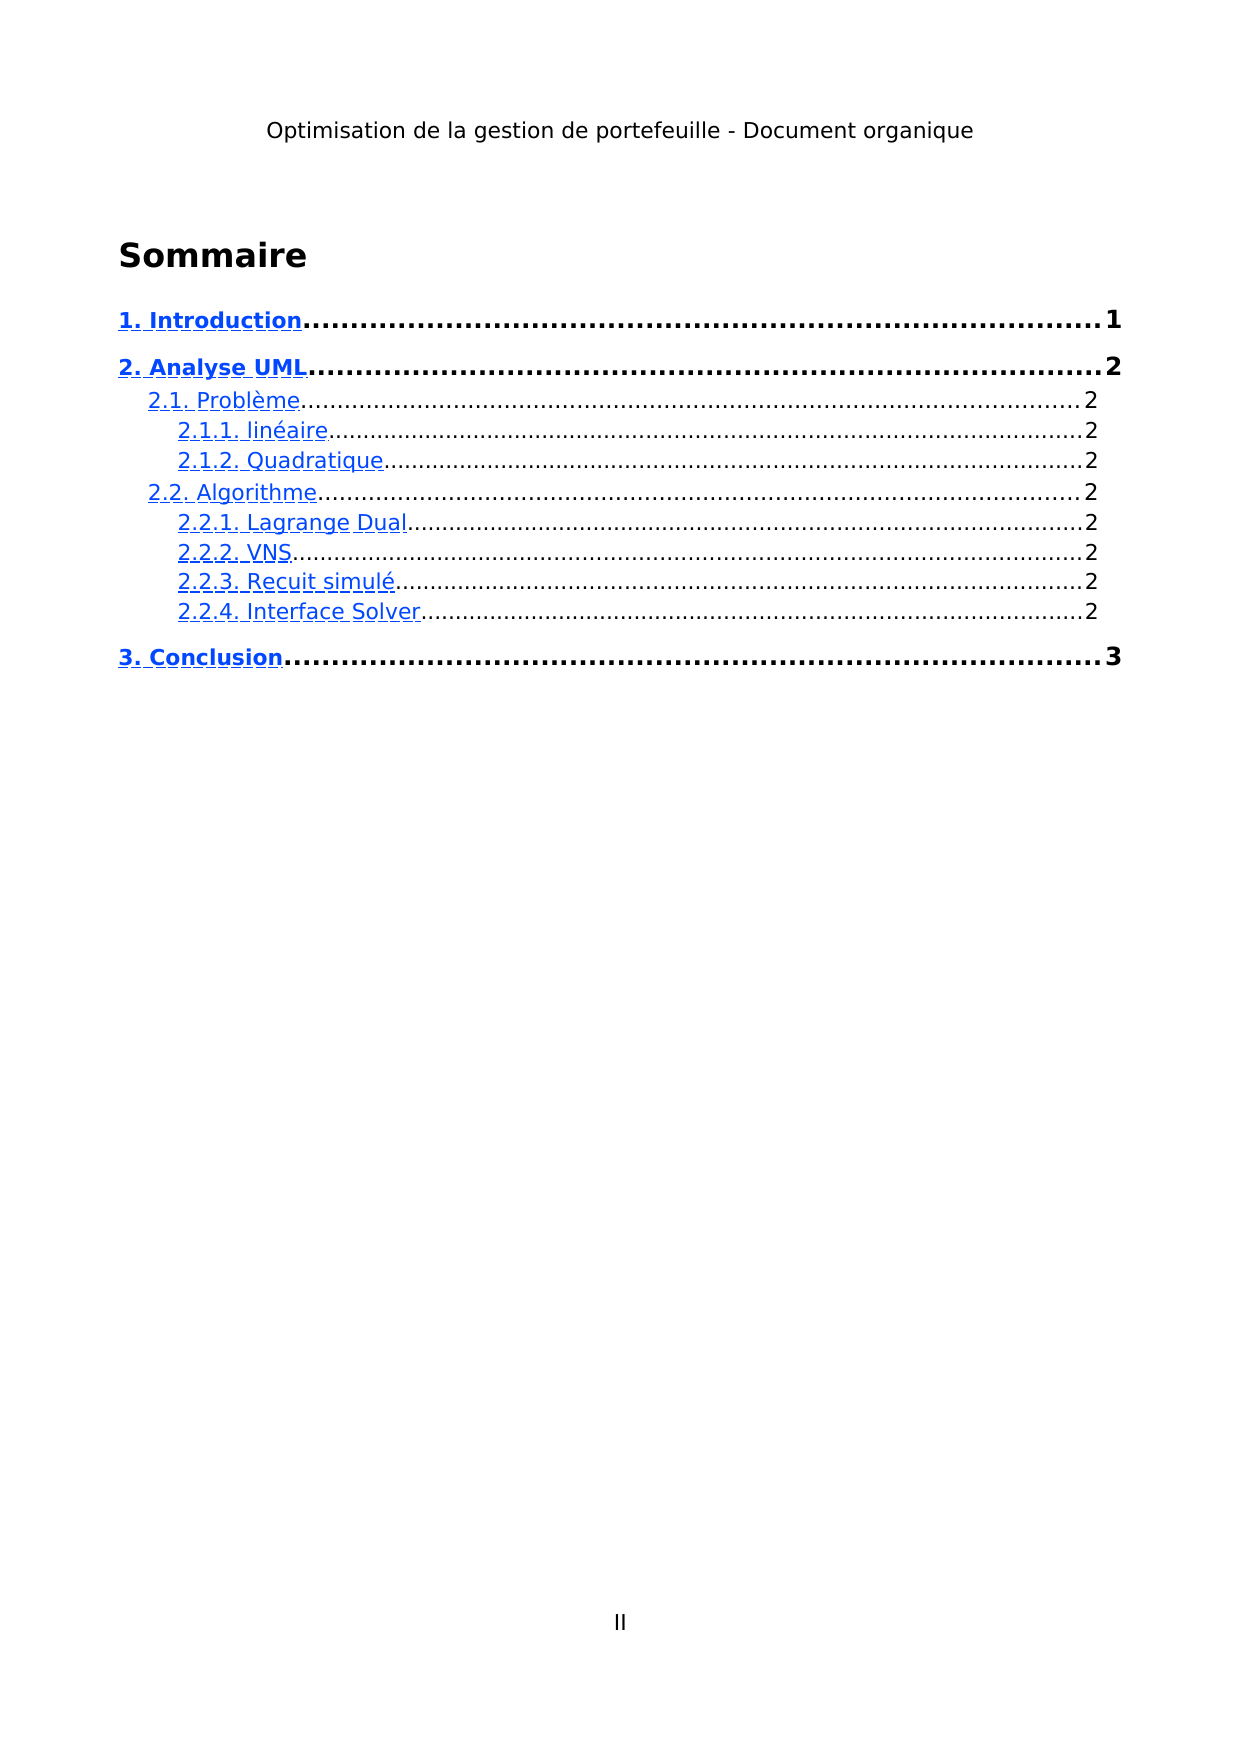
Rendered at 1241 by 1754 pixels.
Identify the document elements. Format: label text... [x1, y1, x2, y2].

subtitle Sommaire [118, 236, 1122, 275]
text 2.1.2. Quadratique 2 [177, 448, 1098, 473]
text 3. Conclusion 3 [118, 642, 1122, 671]
text 2.2. Algorithme 2 [148, 479, 1098, 506]
text 2.2.4. Interface Solver 2 [177, 599, 1098, 624]
text 2.2.3. Recuit simulé 2 [177, 569, 1098, 595]
text 2. Analyse UML 2 [118, 352, 1122, 381]
text 2.2.2. VNS 2 [177, 540, 1098, 565]
text 2.1. Problème 2 [148, 387, 1098, 414]
text 2.1.1. linéaire 2 [177, 418, 1098, 443]
text 2.2.1. Lagrange Dual 2 [177, 510, 1098, 536]
text 1. Introduction 1 [118, 305, 1122, 334]
